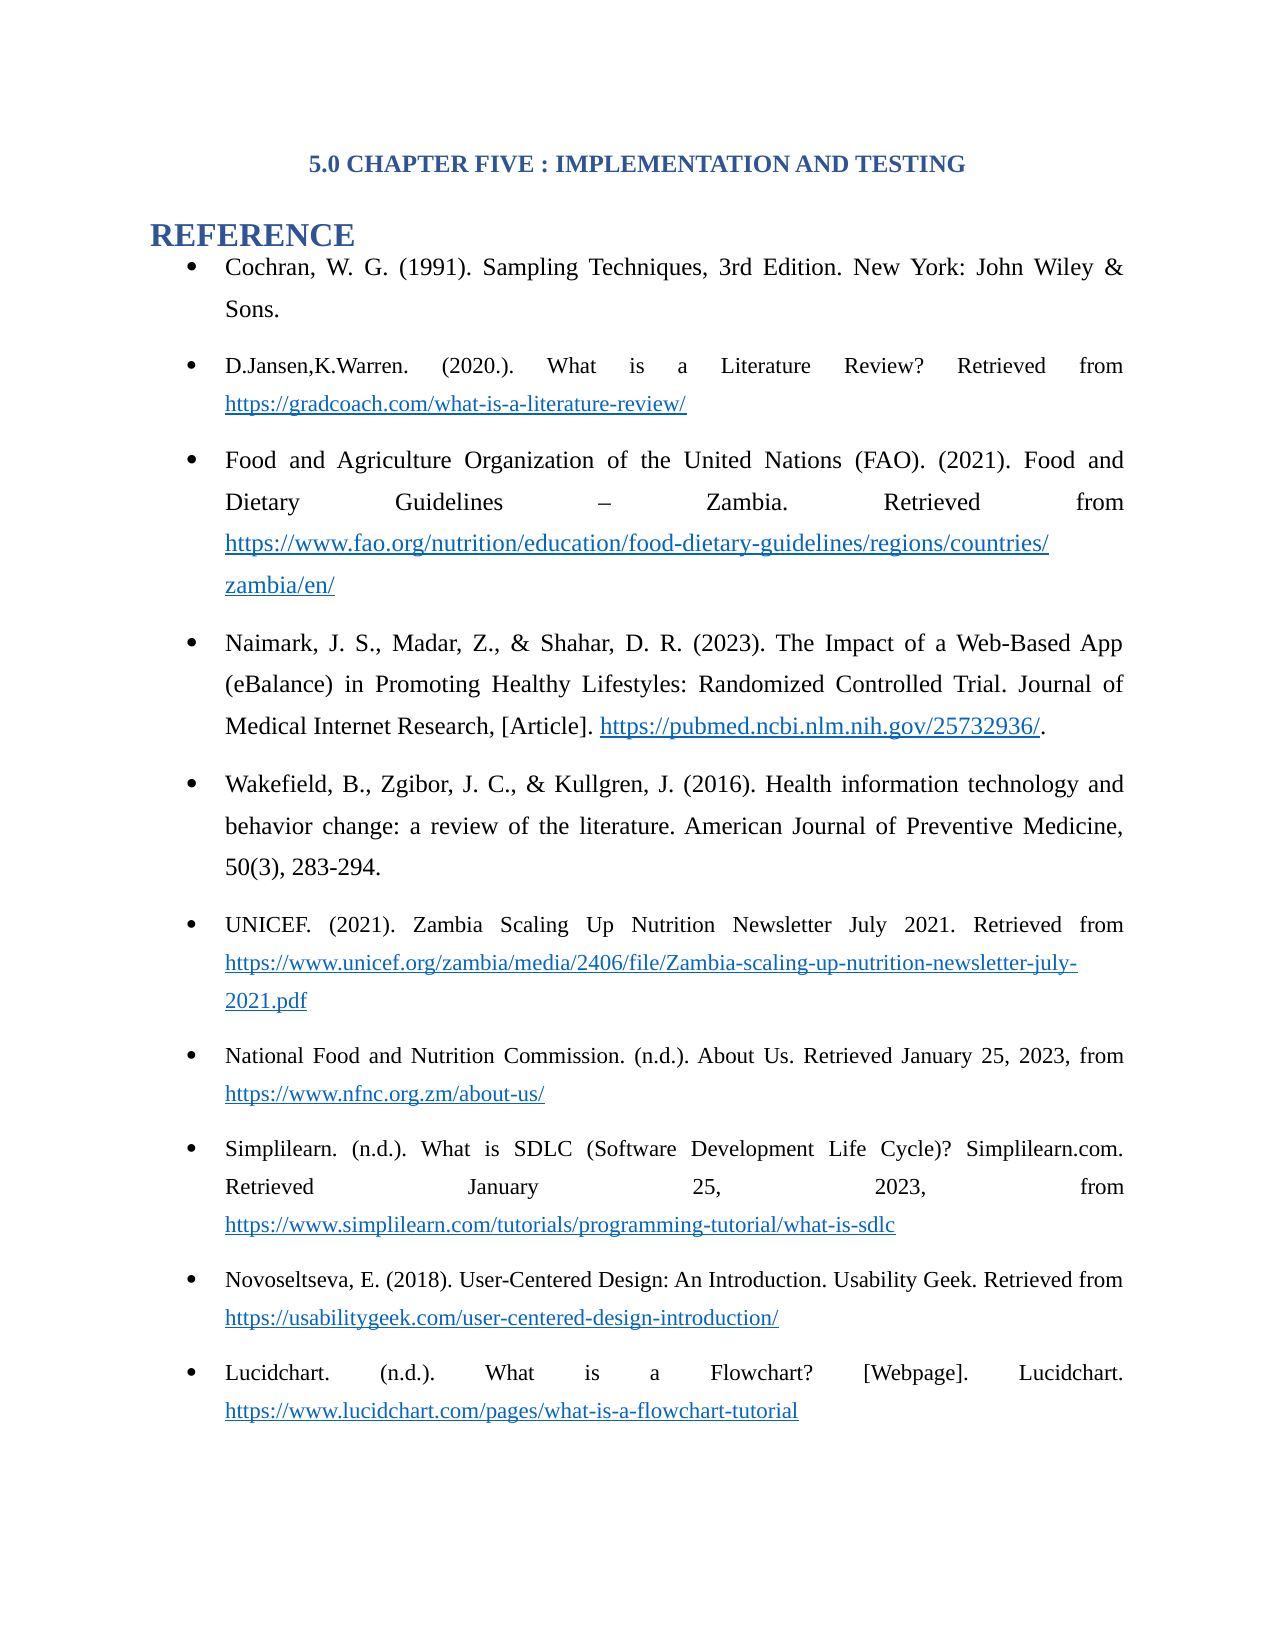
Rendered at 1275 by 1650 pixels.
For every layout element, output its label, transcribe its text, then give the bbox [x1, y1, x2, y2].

list UNICEF. (2021). Zambia Scaling Up Nutrition Newsletter July 2021. Retrieved from https://www.unicef.org/zambia/media/2406/file/Zambia-scaling-up-nutrition-newsletter-july-2021.pdf [187, 912, 1125, 1013]
list D.Jansen,K.Warren. (2020.). What is a Literature Review? Retrieved from https://gradcoach.com/what-is-a-literature-review/ [187, 353, 1125, 417]
list Food and Agriculture Organization of the United Nations (FAO). (2021). Food and Dietary Guidelines – Zambia. Retrieved from https://www.fao.org/nutrition/education/food-dietary-guidelines/regions/countries/zambia/en/ [187, 446, 1125, 598]
subtitle REFERENCE [150, 217, 1125, 253]
list Lucidchart. (n.d.). What is a Flowchart? [Webpage]. Lucidchart. https://www.lucidchart.com/pages/what-is-a-flowchart-tutorial [187, 1360, 1125, 1423]
list Naimark, J. S., Madar, Z., & Shahar, D. R. (2023). The Impact of a Web-Based App (eBalance) in Promoting Healthy Lifestyles: Randomized Controlled Trial. Journal of Medical Internet Research, [Article]. https://pubmed.ncbi.nlm.nih.gov/25732936/. [187, 629, 1125, 740]
list Novoseltseva, E. (2018). User-Centered Design: An Introduction. Usability Geek. Retrieved from https://usabilitygeek.com/user-centered-design-introduction/ [187, 1267, 1125, 1330]
list National Food and Nutrition Commission. (n.d.). About Us. Retrieved January 25, 2023, from https://www.nfnc.org.zm/about-us/ [187, 1043, 1125, 1106]
subtitle 5.0 CHAPTER FIVE : IMPLEMENTATION AND TESTING [150, 150, 1125, 178]
list Wakefield, B., Zgibor, J. C., & Kullgren, J. (2016). Health information technology and behavior change: a review of the literature. American Journal of Preventive Medicine, 50(3), 283-294. [187, 770, 1125, 881]
list Cochran, W. G. (1991). Sampling Techniques, 3rd Edition. New York: John Wiley & Sons. [187, 253, 1125, 323]
list Simplilearn. (n.d.). What is SDLC (Software Development Life Cycle)? Simplilearn.com. Retrieved January 25, 2023, from https://www.simplilearn.com/tutorials/programming-tutorial/what-is-sdlc [187, 1136, 1125, 1237]
